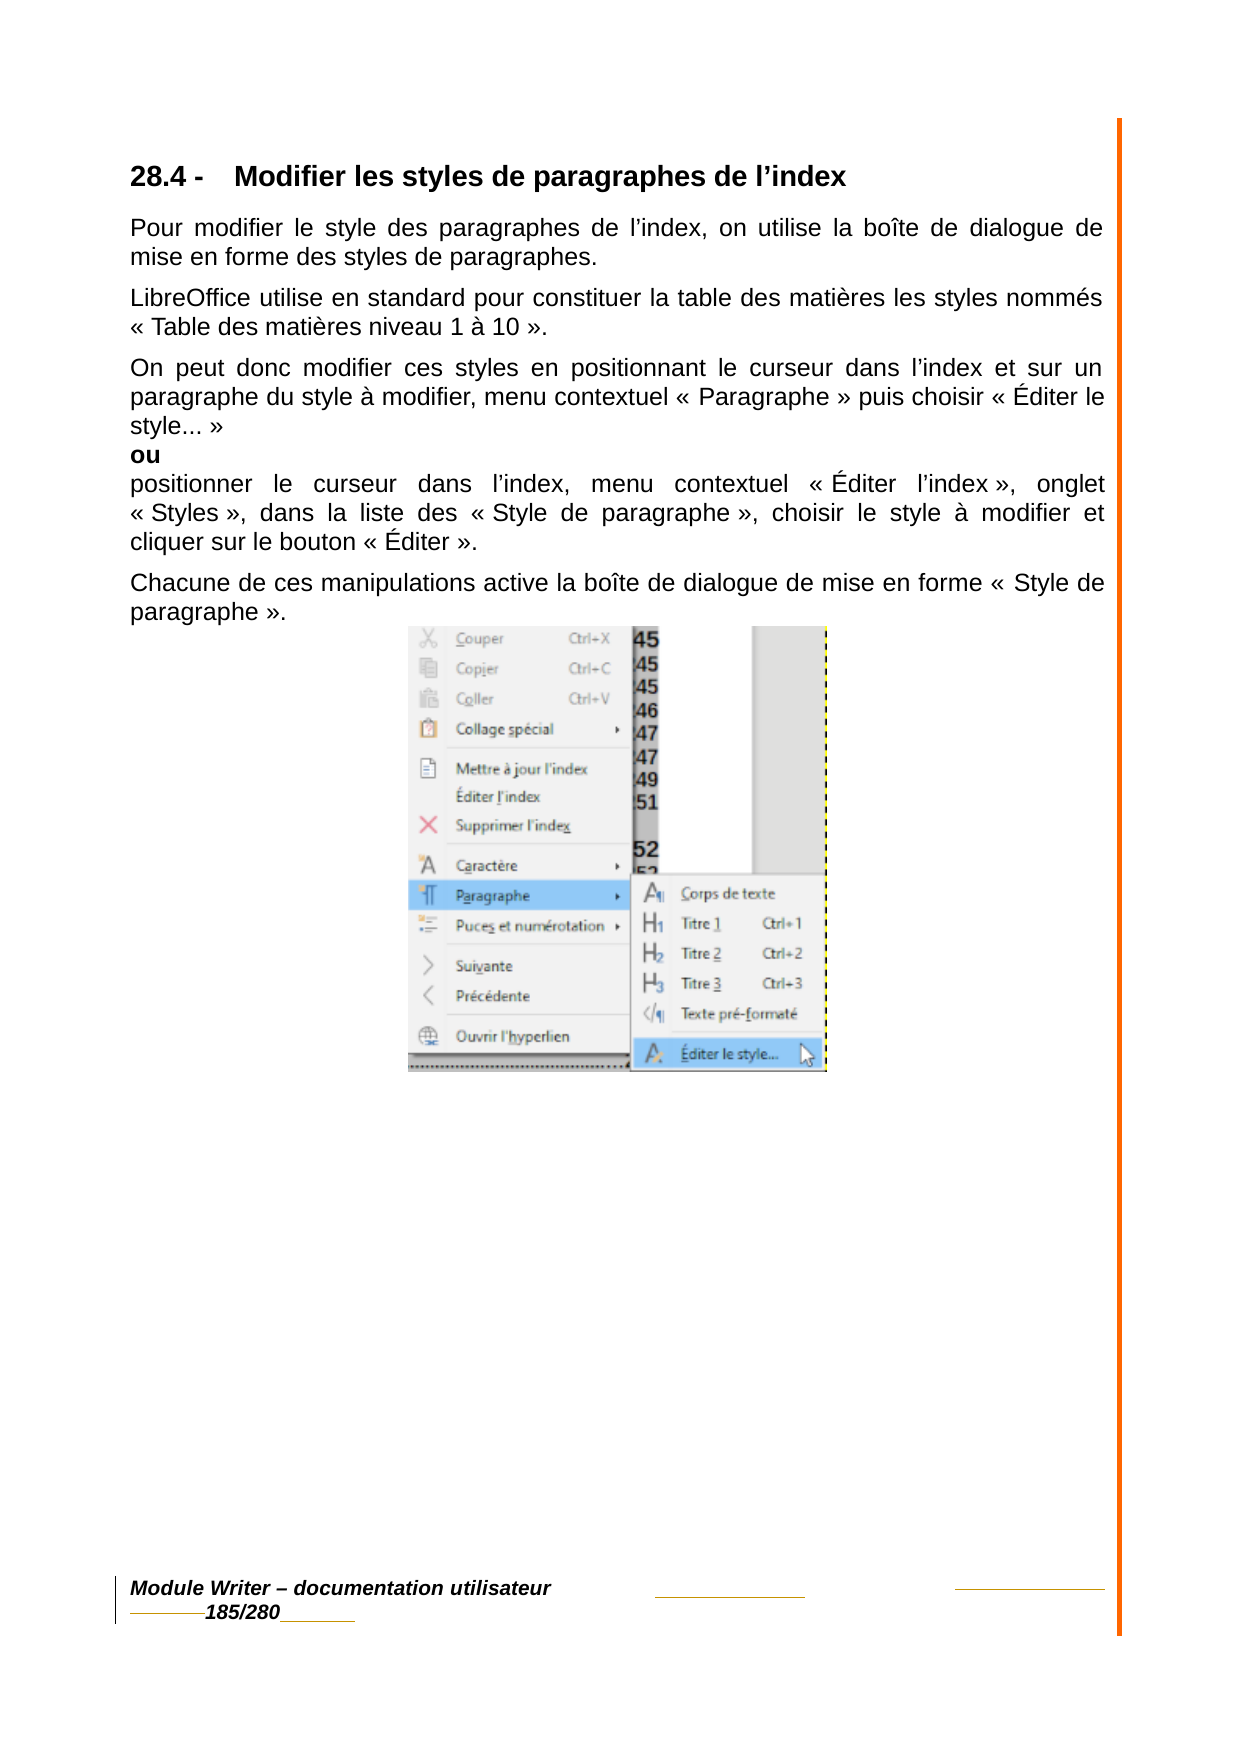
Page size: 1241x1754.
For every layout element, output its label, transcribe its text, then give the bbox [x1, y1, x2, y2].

text Chacune de ces manipulations active la boîte de dialogue de mise en forme « Style de paragraphe ». [130, 568, 1105, 626]
picture [408, 626, 827, 1072]
text Pour modifier le style des paragraphes de l’index, on utilise la boîte de dialogue de mise en forme des styles de paragraphes. [130, 213, 1105, 271]
subtitle Modifier les styles de paragraphes de l’index [130, 159, 1105, 193]
text LibreOffice utilise en standard pour constituer la table des matières les styles nommés « Table des matières niveau 1 à 10 ». [130, 283, 1105, 341]
text On peut donc modifier ces styles en positionnant le curseur dans l’index et sur un paragraphe du style à modifier, menu contextuel « Paragraphe » puis choisir « Éditer le style... » [130, 353, 1105, 440]
text positionner le curseur dans l’index, menu contextuel « Éditer l’index », onglet « Styles », dans la liste des « Style de paragraphe », choisir le style à modifier et cliquer sur le bouton « Éditer ». [130, 469, 1105, 556]
text ou [130, 440, 1105, 469]
